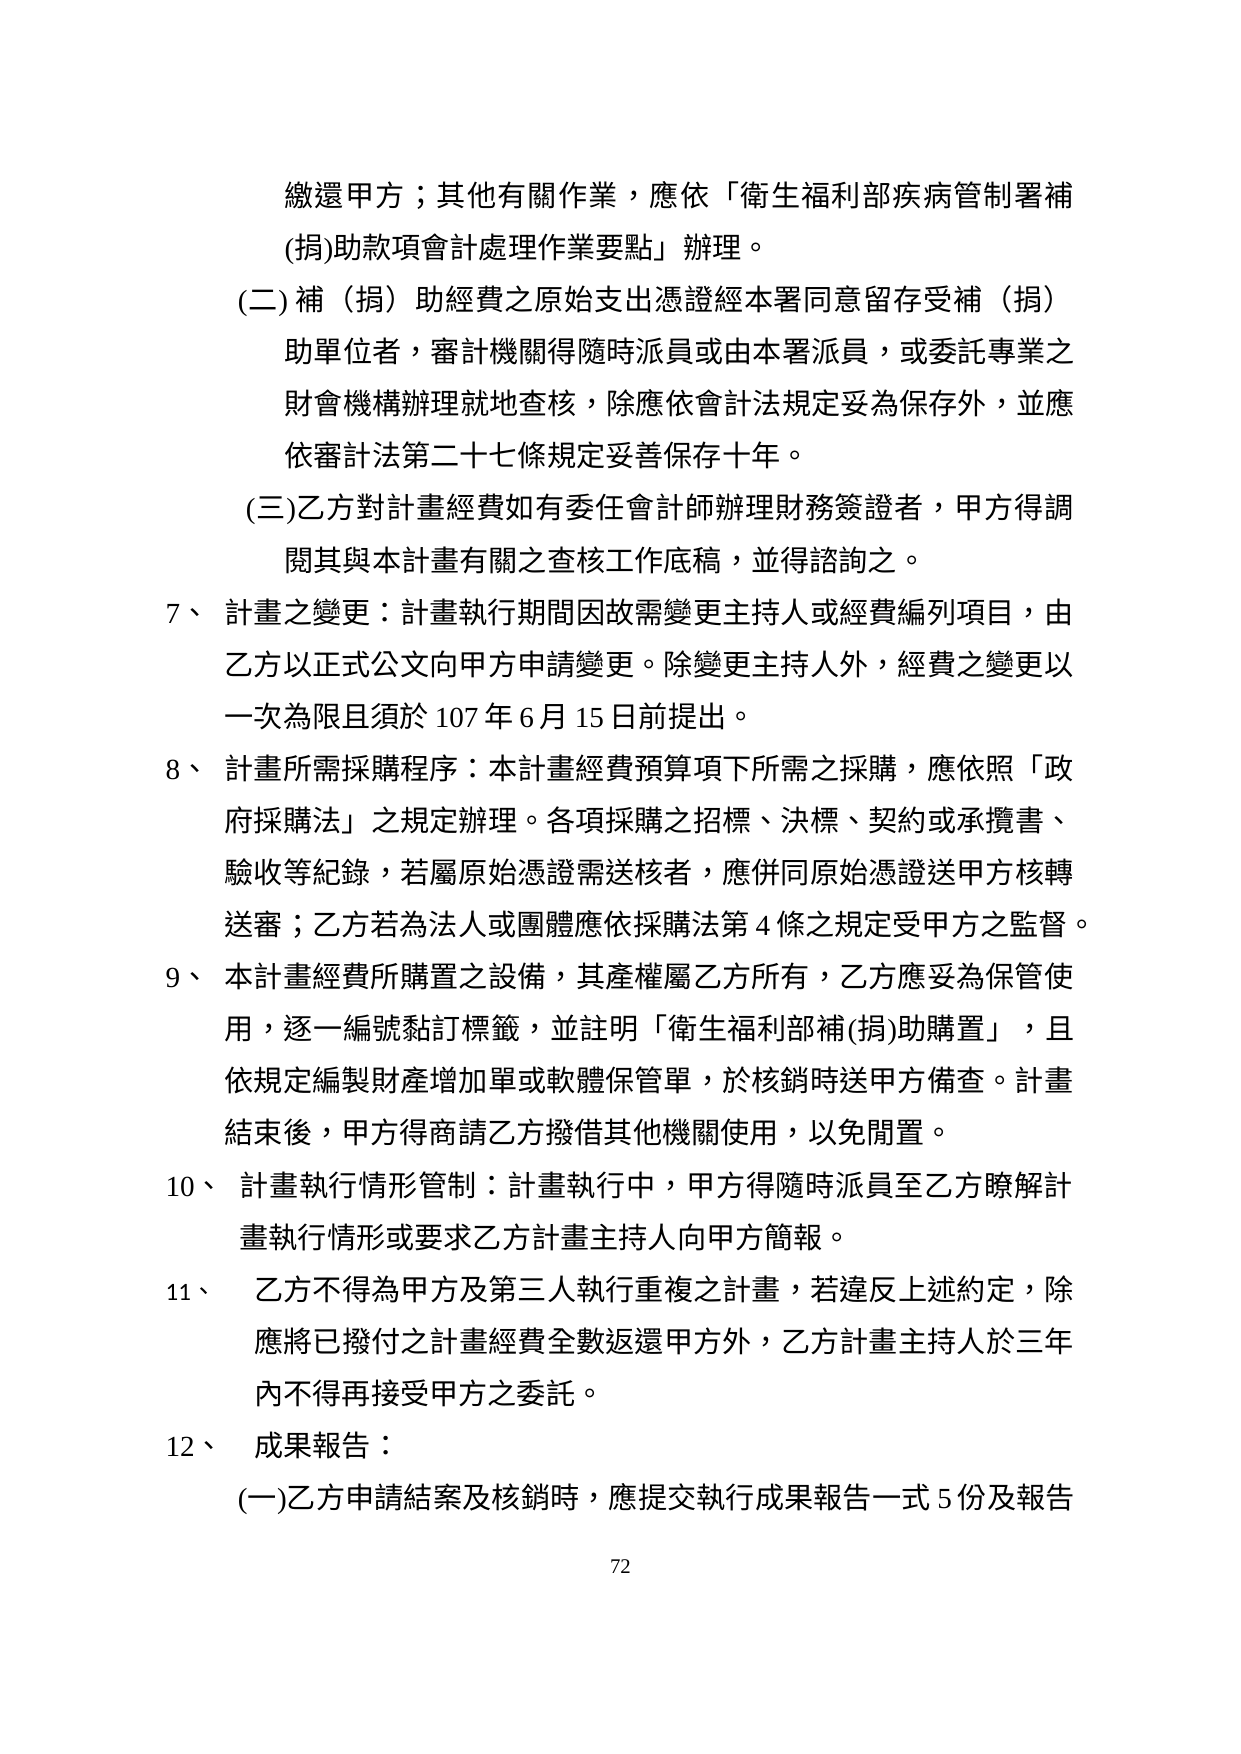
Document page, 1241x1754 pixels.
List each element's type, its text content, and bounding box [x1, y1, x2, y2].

list 本計畫經費所購置之設備，其產權屬乙方所有，乙方應妥為保管使用，逐一編號黏訂標籤，並註明「衛生福利部補(捐)助購置」，且依規定編製財產增加單或軟體保管單，於核銷時送甲方備查。計畫結束後，甲方得商請乙方撥借其他機關使用，以免閒置。 [165, 946, 1075, 1154]
text (一)乙方申請結案及核銷時，應提交執行成果報告一式5份及報告 [238, 1467, 1075, 1519]
list 乙方不得為甲方及第三人執行重複之計畫，若違反上述約定，除應將已撥付之計畫經費全數返還甲方外，乙方計畫主持人於三年內不得再接受甲方之委託。 [165, 1258, 1075, 1415]
text (二) 補（捐）助經費之原始支出憑證經本署同意留存受補（捐）助單位者，審計機關得隨時派員或由本署派員，或委託專業之財會機構辦理就地查核，除應依會計法規定妥為保存外，並應依審計法第二十七條規定妥善保存十年。 [238, 269, 1075, 477]
list 計畫執行情形管制：計畫執行中，甲方得隨時派員至乙方瞭解計畫執行情形或要求乙方計畫主持人向甲方簡報。 [165, 1154, 1075, 1258]
text (三)乙方對計畫經費如有委任會計師辦理財務簽證者，甲方得調閱其與本計畫有關之查核工作底稿，並得諮詢之。 [238, 477, 1075, 581]
list 計畫之變更：計畫執行期間因故需變更主持人或經費編列項目，由乙方以正式公文向甲方申請變更。除變更主持人外，經費之變更以一次為限且須於107年6月15日前提出。 [165, 581, 1075, 738]
list 計畫所需採購程序：本計畫經費預算項下所需之採購，應依照「政府採購法」之規定辦理。各項採購之招標、決標、契約或承攬書、驗收等紀錄，若屬原始憑證需送核者，應併同原始憑證送甲方核轉送審；乙方若為法人或團體應依採購法第4條之規定受甲方之監督。 [165, 738, 1075, 946]
list 成果報告： [165, 1415, 1075, 1467]
text 繳還甲方；其他有關作業，應依「衛生福利部疾病管制署補(捐)助款項會計處理作業要點」辦理。 [238, 165, 1075, 269]
